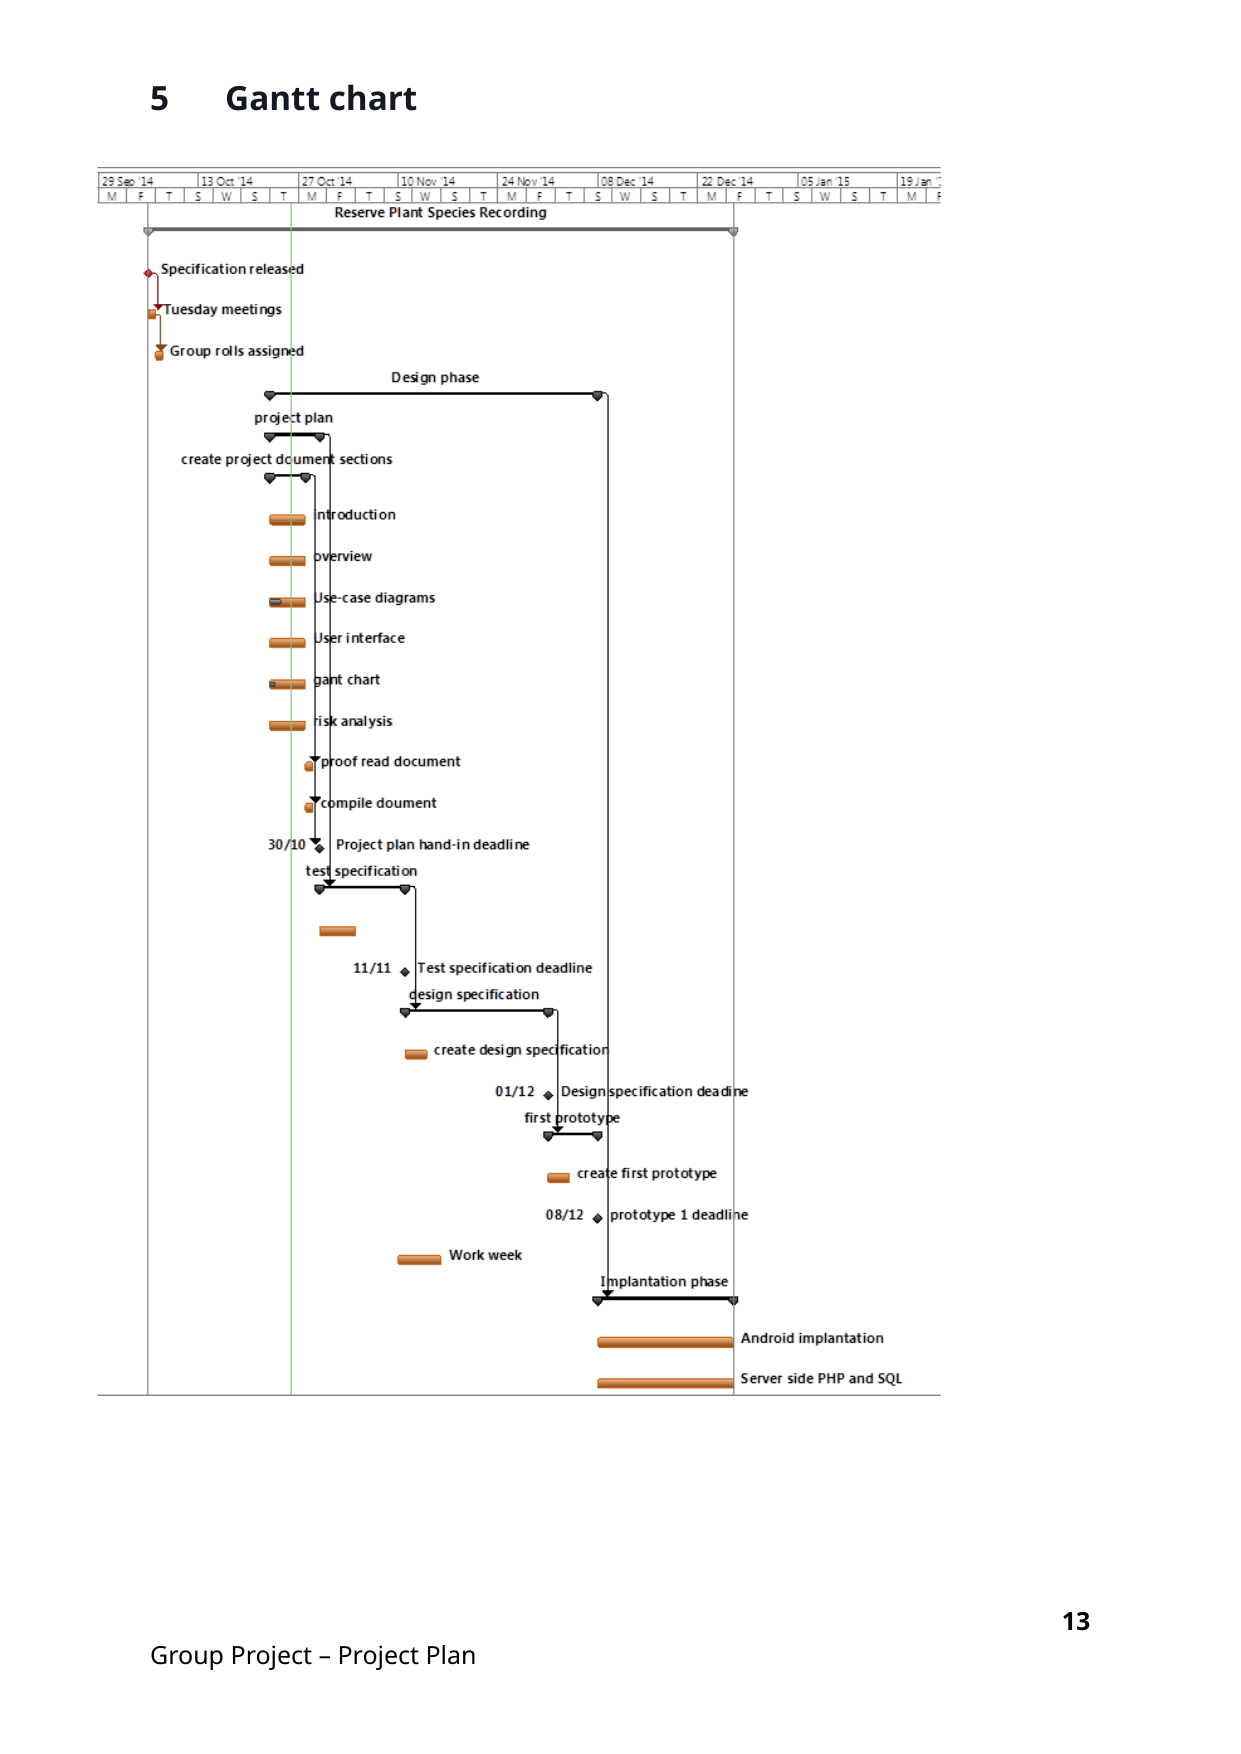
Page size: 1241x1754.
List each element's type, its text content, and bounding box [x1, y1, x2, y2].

text 5 Gantt chart [150, 75, 1090, 120]
